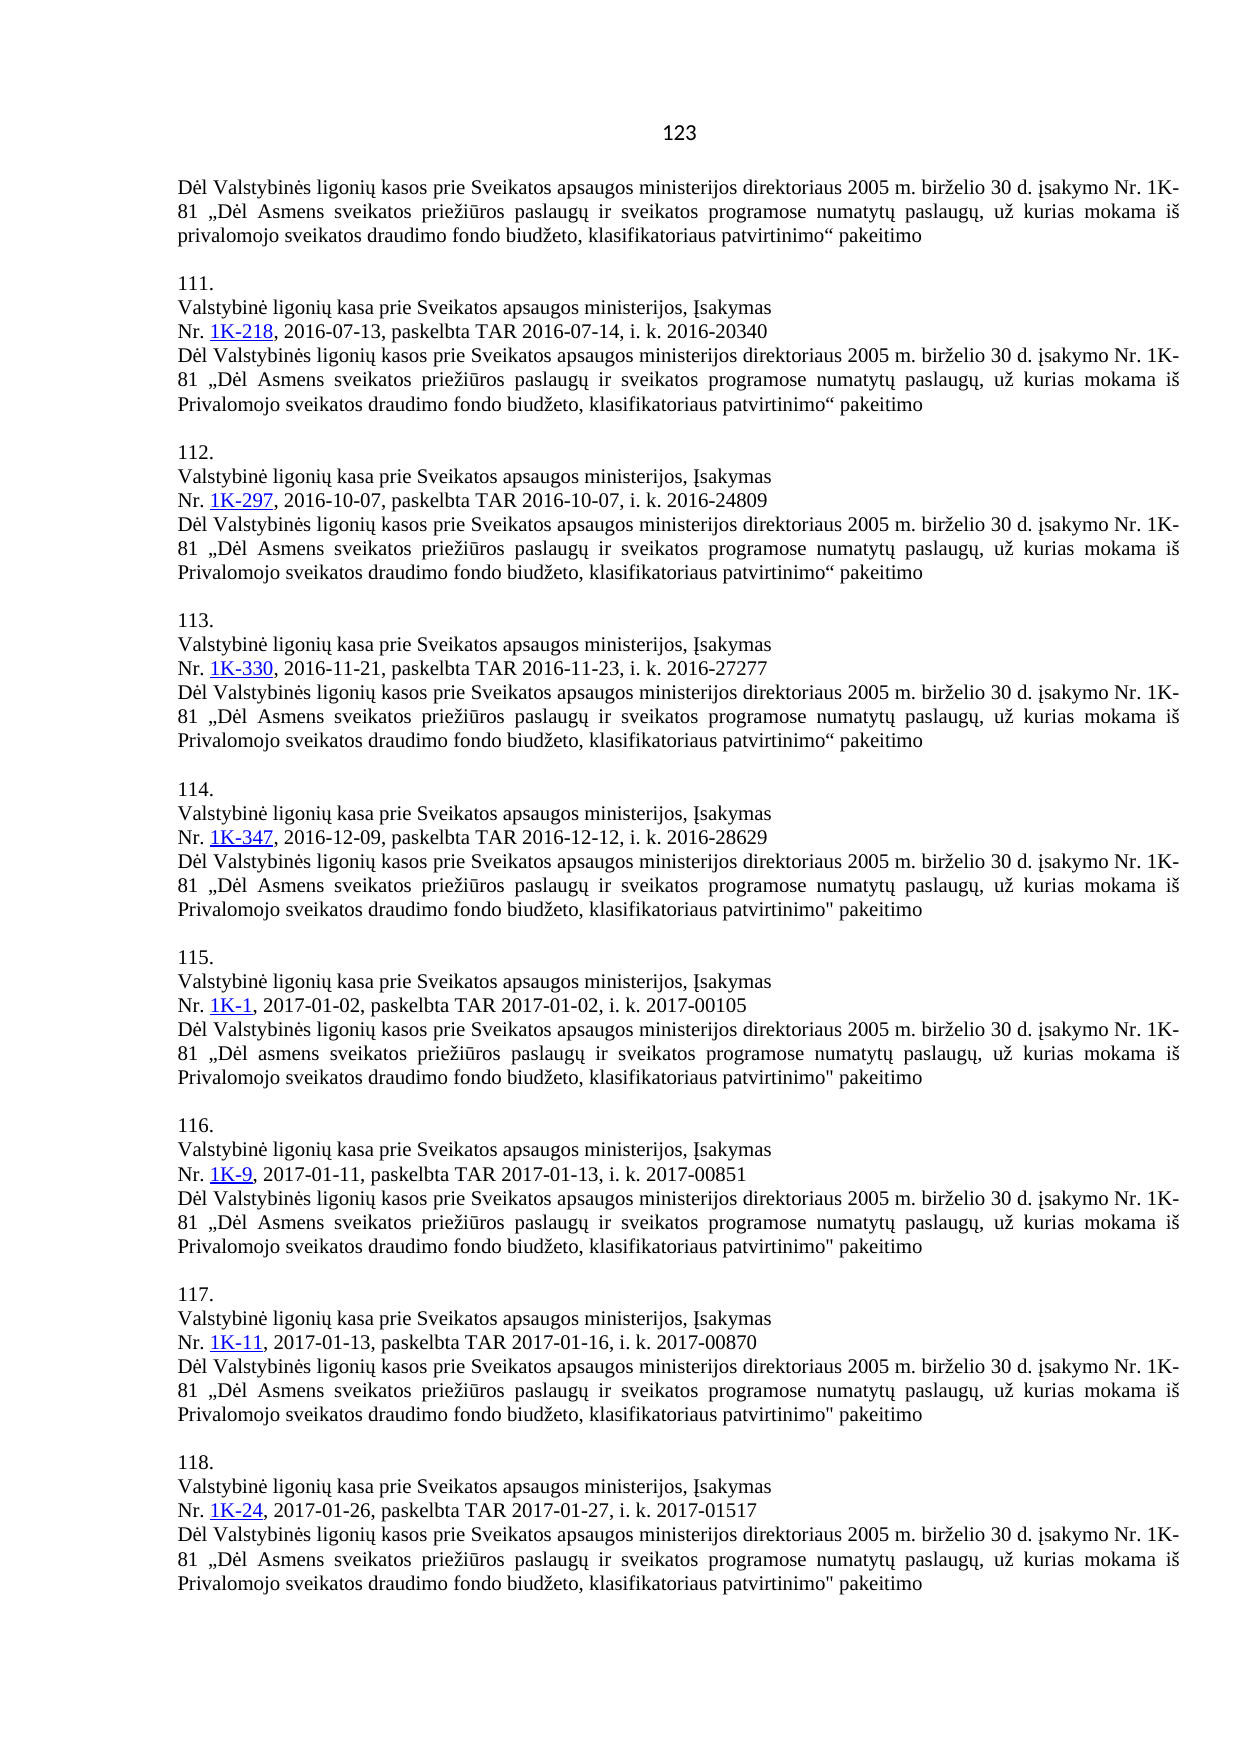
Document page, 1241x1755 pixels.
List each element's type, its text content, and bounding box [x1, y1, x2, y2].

text Nr. 1K-1, 2017-01-02, paskelbta TAR 2017-01-02, i. k. 2017-00105 [177, 993, 1181, 1017]
text Dėl Valstybinės ligonių kasos prie Sveikatos apsaugos ministerijos direktoriaus 2005 m. birželio 30 d. įsakymo Nr. 1K-81 „Dėl Asmens sveikatos priežiūros paslaugų ir sveikatos programose numatytų paslaugų, už kurias mokama iš Privalomojo sveikatos draudimo fondo biudžeto, klasifikatoriaus patvirtinimo“ pakeitimo [177, 343, 1181, 416]
text Valstybinė ligonių kasa prie Sveikatos apsaugos ministerijos, Įsakymas [177, 969, 1181, 993]
text Dėl Valstybinės ligonių kasos prie Sveikatos apsaugos ministerijos direktoriaus 2005 m. birželio 30 d. įsakymo Nr. 1K-81 „Dėl Asmens sveikatos priežiūros paslaugų ir sveikatos programose numatytų paslaugų, už kurias mokama iš Privalomojo sveikatos draudimo fondo biudžeto, klasifikatoriaus patvirtinimo" pakeitimo [177, 1186, 1181, 1258]
text Dėl Valstybinės ligonių kasos prie Sveikatos apsaugos ministerijos direktoriaus 2005 m. birželio 30 d. įsakymo Nr. 1K-81 „Dėl Asmens sveikatos priežiūros paslaugų ir sveikatos programose numatytų paslaugų, už kurias mokama iš Privalomojo sveikatos draudimo fondo biudžeto, klasifikatoriaus patvirtinimo" pakeitimo [177, 1522, 1181, 1594]
text Nr. 1K-347, 2016-12-09, paskelbta TAR 2016-12-12, i. k. 2016-28629 [177, 824, 1181, 849]
text Nr. 1K-297, 2016-10-07, paskelbta TAR 2016-10-07, i. k. 2016-24809 [177, 488, 1181, 512]
text Dėl Valstybinės ligonių kasos prie Sveikatos apsaugos ministerijos direktoriaus 2005 m. birželio 30 d. įsakymo Nr. 1K-81 „Dėl Asmens sveikatos priežiūros paslaugų ir sveikatos programose numatytų paslaugų, už kurias mokama iš Privalomojo sveikatos draudimo fondo biudžeto, klasifikatoriaus patvirtinimo" pakeitimo [177, 849, 1181, 921]
text Valstybinė ligonių kasa prie Sveikatos apsaugos ministerijos, Įsakymas [177, 464, 1181, 488]
text Dėl Valstybinės ligonių kasos prie Sveikatos apsaugos ministerijos direktoriaus 2005 m. birželio 30 d. įsakymo Nr. 1K-81 „Dėl asmens sveikatos priežiūros paslaugų ir sveikatos programose numatytų paslaugų, už kurias mokama iš Privalomojo sveikatos draudimo fondo biudžeto, klasifikatoriaus patvirtinimo" pakeitimo [177, 1017, 1181, 1089]
text Nr. 1K-9, 2017-01-11, paskelbta TAR 2017-01-13, i. k. 2017-00851 [177, 1161, 1181, 1186]
text Dėl Valstybinės ligonių kasos prie Sveikatos apsaugos ministerijos direktoriaus 2005 m. birželio 30 d. įsakymo Nr. 1K-81 „Dėl Asmens sveikatos priežiūros paslaugų ir sveikatos programose numatytų paslaugų, už kurias mokama iš Privalomojo sveikatos draudimo fondo biudžeto, klasifikatoriaus patvirtinimo“ pakeitimo [177, 680, 1181, 752]
text Valstybinė ligonių kasa prie Sveikatos apsaugos ministerijos, Įsakymas [177, 295, 1181, 319]
text Dėl Valstybinės ligonių kasos prie Sveikatos apsaugos ministerijos direktoriaus 2005 m. birželio 30 d. įsakymo Nr. 1K-81 „Dėl Asmens sveikatos priežiūros paslaugų ir sveikatos programose numatytų paslaugų, už kurias mokama iš Privalomojo sveikatos draudimo fondo biudžeto, klasifikatoriaus patvirtinimo" pakeitimo [177, 1354, 1181, 1426]
text Valstybinė ligonių kasa prie Sveikatos apsaugos ministerijos, Įsakymas [177, 1474, 1181, 1498]
text Nr. 1K-24, 2017-01-26, paskelbta TAR 2017-01-27, i. k. 2017-01517 [177, 1498, 1181, 1522]
text 116. [177, 1113, 1181, 1137]
text Valstybinė ligonių kasa prie Sveikatos apsaugos ministerijos, Įsakymas [177, 1137, 1181, 1161]
text Nr. 1K-11, 2017-01-13, paskelbta TAR 2017-01-16, i. k. 2017-00870 [177, 1330, 1181, 1354]
text 113. [177, 608, 1181, 632]
text Valstybinė ligonių kasa prie Sveikatos apsaugos ministerijos, Įsakymas [177, 801, 1181, 824]
text Valstybinė ligonių kasa prie Sveikatos apsaugos ministerijos, Įsakymas [177, 632, 1181, 656]
text 112. [177, 439, 1181, 464]
text Nr. 1K-218, 2016-07-13, paskelbta TAR 2016-07-14, i. k. 2016-20340 [177, 319, 1181, 343]
text 117. [177, 1282, 1181, 1306]
text Valstybinė ligonių kasa prie Sveikatos apsaugos ministerijos, Įsakymas [177, 1306, 1181, 1330]
text Dėl Valstybinės ligonių kasos prie Sveikatos apsaugos ministerijos direktoriaus 2005 m. birželio 30 d. įsakymo Nr. 1K-81 „Dėl Asmens sveikatos priežiūros paslaugų ir sveikatos programose numatytų paslaugų, už kurias mokama iš privalomojo sveikatos draudimo fondo biudžeto, klasifikatoriaus patvirtinimo“ pakeitimo [177, 175, 1181, 247]
text 114. [177, 776, 1181, 801]
text 111. [177, 271, 1181, 295]
text Dėl Valstybinės ligonių kasos prie Sveikatos apsaugos ministerijos direktoriaus 2005 m. birželio 30 d. įsakymo Nr. 1K-81 „Dėl Asmens sveikatos priežiūros paslaugų ir sveikatos programose numatytų paslaugų, už kurias mokama iš Privalomojo sveikatos draudimo fondo biudžeto, klasifikatoriaus patvirtinimo“ pakeitimo [177, 512, 1181, 584]
text Nr. 1K-330, 2016-11-21, paskelbta TAR 2016-11-23, i. k. 2016-27277 [177, 656, 1181, 680]
text 118. [177, 1450, 1181, 1474]
text 115. [177, 945, 1181, 969]
